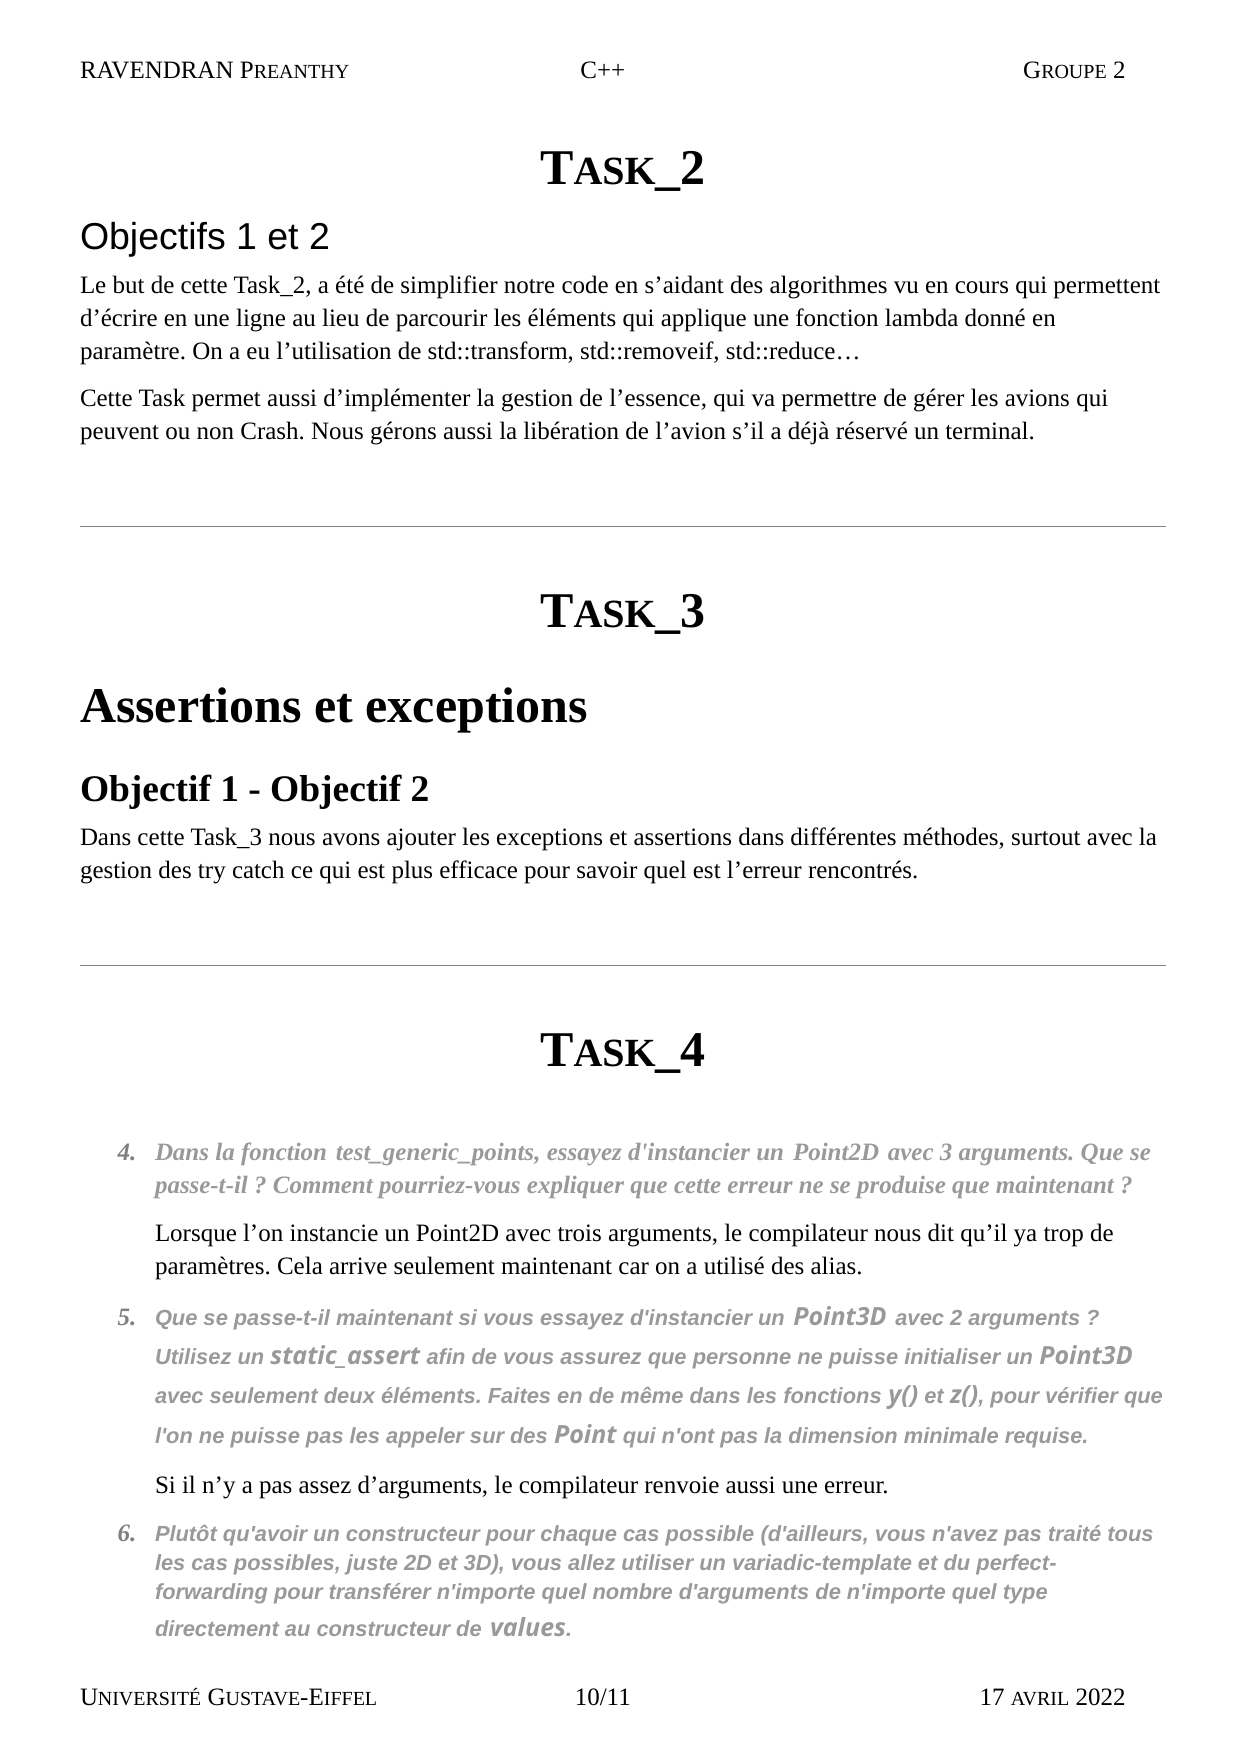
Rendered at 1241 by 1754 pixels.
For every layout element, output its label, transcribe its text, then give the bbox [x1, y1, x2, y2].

subtitle Task_3 [80, 581, 1166, 638]
list Plutôt qu'avoir un constructeur pour chaque cas possible (d'ailleurs, vous n'avez pas traité tous les cas possibles, juste 2D et 3D), vous allez utiliser un variadic-template et du perfect-forwarding pour transférer n'importe quel nombre d'arguments de n'importe quel type directement au constructeur de values. [117, 1518, 1166, 1643]
text Cette Task permet aussi d’implémenter la gestion de l’essence, qui va permettre de gérer les avions qui peuvent ou non Crash. Nous gérons aussi la libération de l’avion s’il a déjà réservé un terminal. [80, 383, 1166, 445]
list Que se passe-t-il maintenant si vous essayez d'instancier un Point3D avec 2 arguments ? Utilisez un static_assert afin de vous assurez que personne ne puisse initialiser un Point3D avec seulement deux éléments. Faites en de même dans les fonctions y() et z(), pour vérifier que l'on ne puisse pas les appeler sur des Point qui n'ont pas la dimension minimale requise. [117, 1299, 1166, 1450]
list Si il n’y a pas assez d’arguments, le compilateur renvoie aussi une erreur. [117, 1470, 1166, 1499]
subtitle Task_4 [80, 1020, 1166, 1077]
subtitle Task_2 [80, 138, 1166, 195]
subtitle Assertions et exceptions [80, 676, 1166, 733]
list Dans la fonction test_generic_points, essayez d'instancier un Point2D avec 3 arguments. Que se passe-t-il ? Comment pourriez-vous expliquer que cette erreur ne se produise que maintenant ? [117, 1137, 1166, 1199]
text Le but de cette Task_2, a été de simplifier notre code en s’aidant des algorithmes vu en cours qui permettent d’écrire en une ligne au lieu de parcourir les éléments qui applique une fonction lambda donné en paramètre. On a eu l’utilisation de std::transform, std::removeif, std::reduce… [80, 270, 1166, 364]
subtitle Objectif 1 - Objectif 2 [80, 767, 1166, 810]
text Dans cette Task_3 nous avons ajouter les exceptions et assertions dans différentes méthodes, surtout avec la gestion des try catch ce qui est plus efficace pour savoir quel est l’erreur rencontrés. [80, 822, 1166, 884]
subtitle Objectifs 1 et 2 [80, 214, 1166, 257]
list Lorsque l’on instancie un Point2D avec trois arguments, le compilateur nous dit qu’il ya trop de paramètres. Cela arrive seulement maintenant car on a utilisé des alias. [117, 1218, 1166, 1280]
